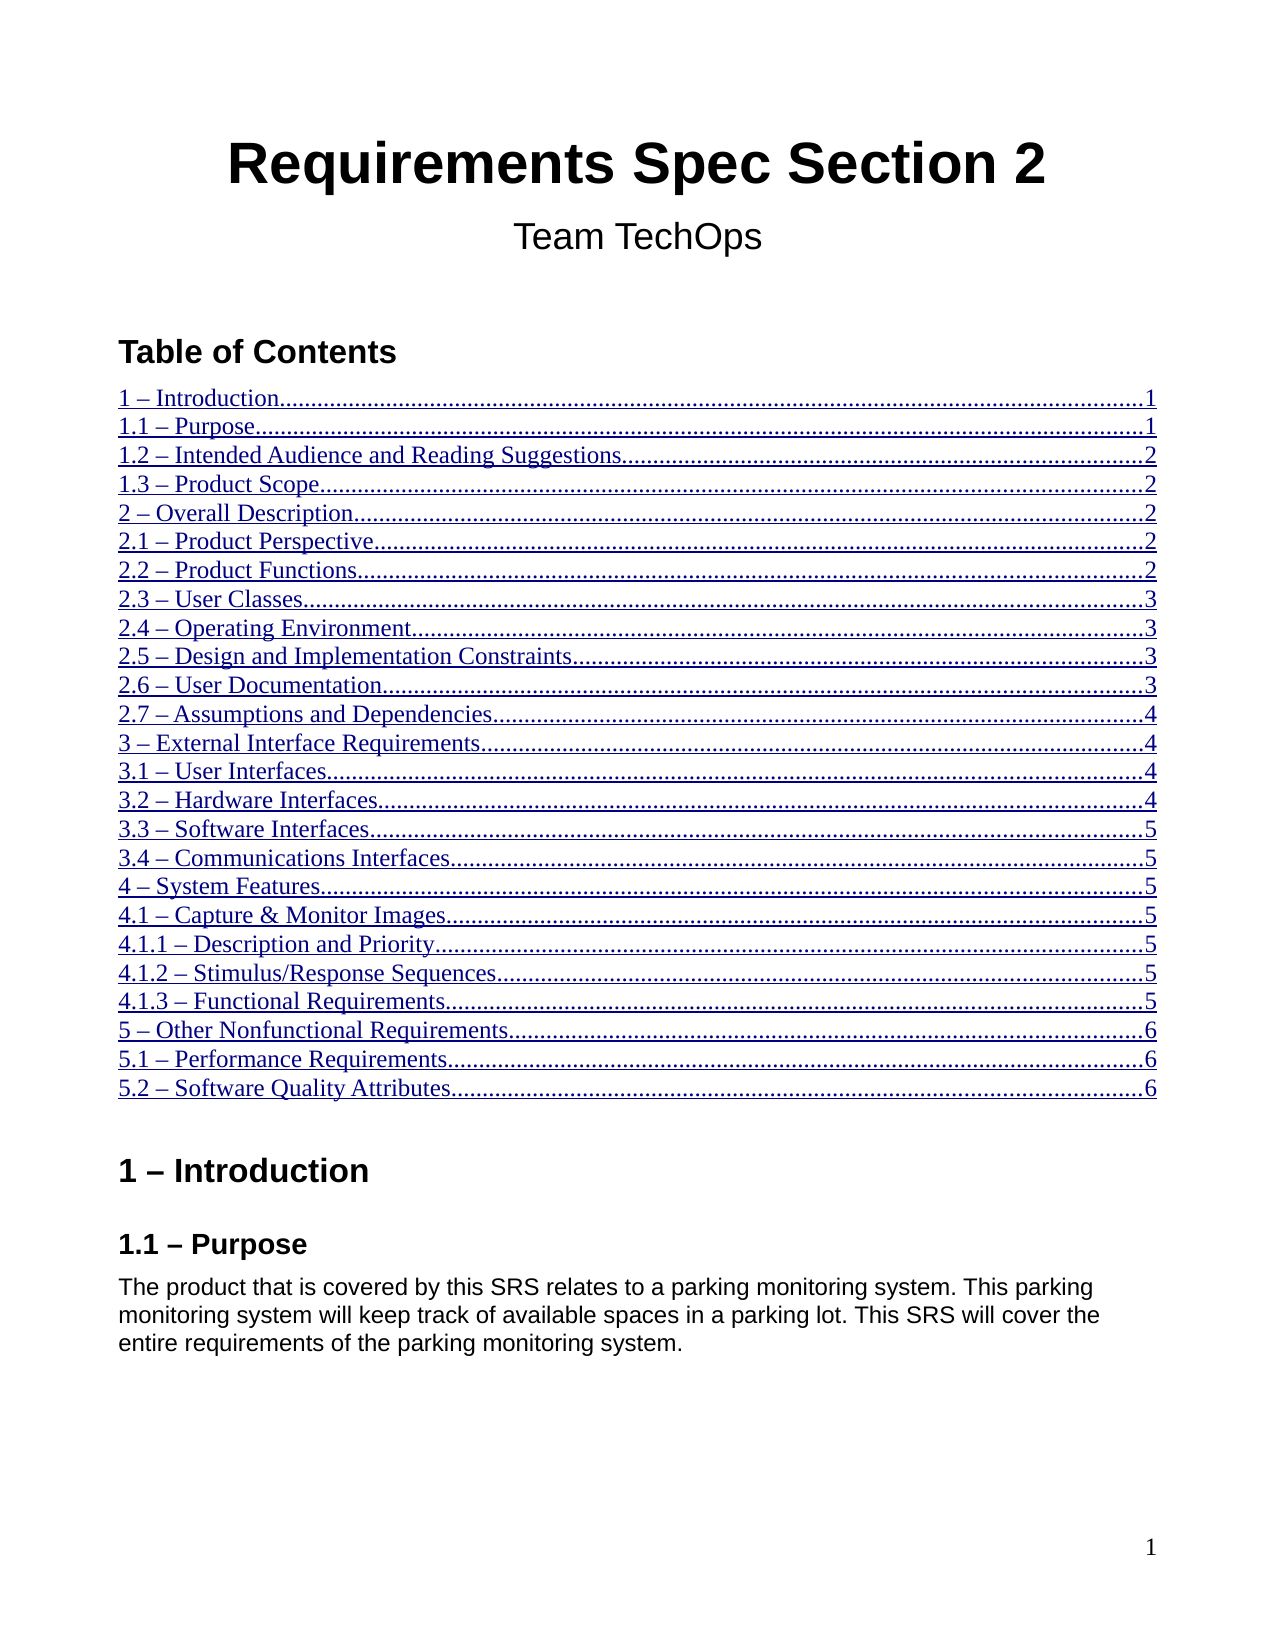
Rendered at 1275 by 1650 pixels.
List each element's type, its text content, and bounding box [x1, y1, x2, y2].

text 2.5 – Design and Implementation Constraints 3 [118, 641, 1157, 666]
text 2.4 – Operating Environment 3 [118, 613, 1157, 638]
text The product that is covered by this SRS relates to a parking monitoring system. This parking monitoring system will keep track of available spaces in a parking lot. This SRS will cover the entire requirements of the parking monitoring system. [118, 1273, 1157, 1356]
text 2.1 – Product Perspective 2 [118, 526, 1157, 551]
text 2 – Overall Description 2 [118, 498, 1157, 523]
text 4 – System Features 5 [118, 871, 1157, 896]
text 4.1.1 – Description and Priority 5 [118, 929, 1157, 954]
text 2.6 – User Documentation 3 [118, 670, 1157, 695]
text 3.3 – Software Interfaces 5 [118, 814, 1157, 839]
text 1.3 – Product Scope 2 [118, 469, 1157, 494]
text 5 – Other Nonfunctional Requirements 6 [118, 1015, 1157, 1040]
subtitle 1 – Introduction [118, 1151, 1157, 1190]
text 2.3 – User Classes 3 [118, 584, 1157, 609]
text 3.4 – Communications Interfaces 5 [118, 843, 1157, 868]
title Requirements Spec Section 2 [118, 129, 1157, 196]
text 5.2 – Software Quality Attributes 6 [118, 1073, 1157, 1098]
text 1 – Introduction 1 [118, 383, 1157, 408]
text 3.2 – Hardware Interfaces 4 [118, 785, 1157, 810]
text 4.1.3 – Functional Requirements 5 [118, 986, 1157, 1011]
text 5.1 – Performance Requirements 6 [118, 1044, 1157, 1069]
text 1.2 – Intended Audience and Reading Suggestions 2 [118, 440, 1157, 465]
text 2.2 – Product Functions 2 [118, 555, 1157, 580]
text 4.1.2 – Stimulus/Response Sequences 5 [118, 958, 1157, 983]
text 3.1 – User Interfaces 4 [118, 756, 1157, 781]
text 2.7 – Assumptions and Dependencies 4 [118, 699, 1157, 724]
subtitle 1.1 – Purpose [118, 1227, 1157, 1261]
text 3 – External Interface Requirements 4 [118, 728, 1157, 753]
subtitle Table of Contents [118, 332, 1157, 370]
subtitle Team TechOps [118, 214, 1157, 258]
text 1.1 – Purpose 1 [118, 411, 1157, 436]
text 4.1 – Capture & Monitor Images 5 [118, 900, 1157, 925]
